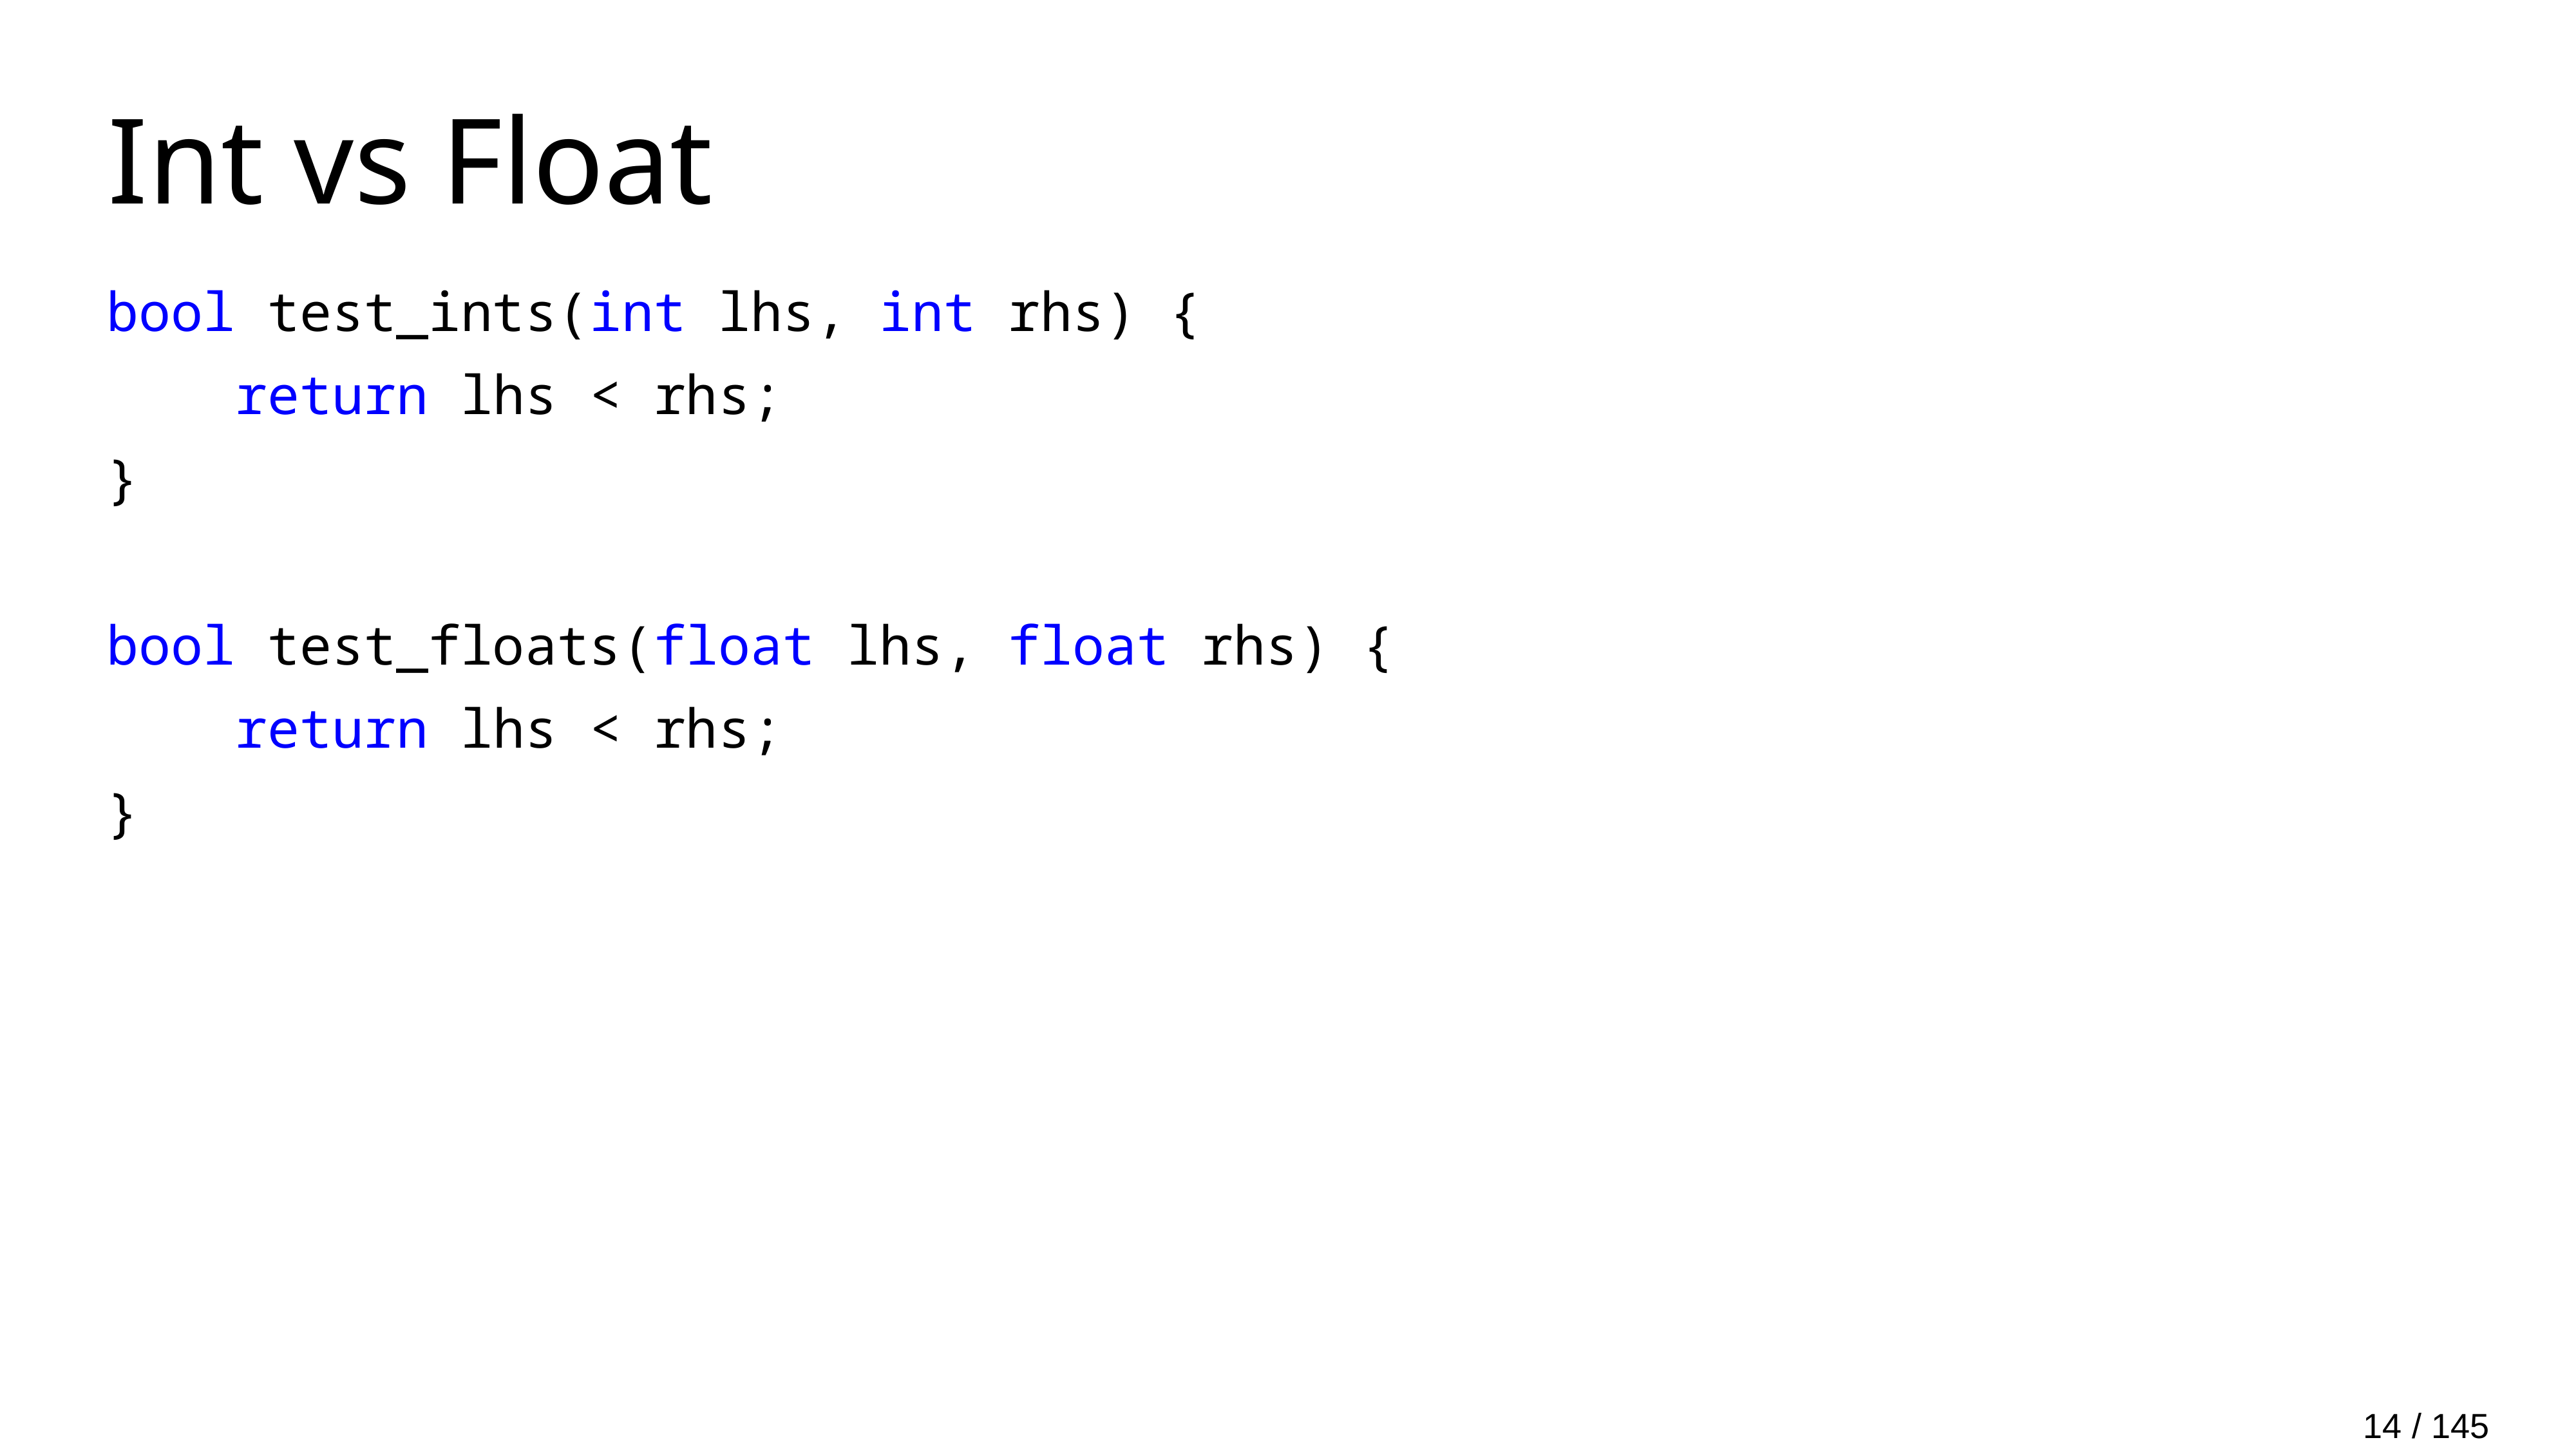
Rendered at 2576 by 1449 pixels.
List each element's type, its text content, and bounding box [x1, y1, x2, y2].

list bool test_ints(int lhs, int rhs) { return lhs < rhs; } bool test_floats(float lhs, float rhs) { return lhs < rhs; } [0, 211, 2576, 1366]
title Int vs Float [108, 80, 2468, 211]
text_box <number> / 145 [2353, 1402, 2576, 1449]
